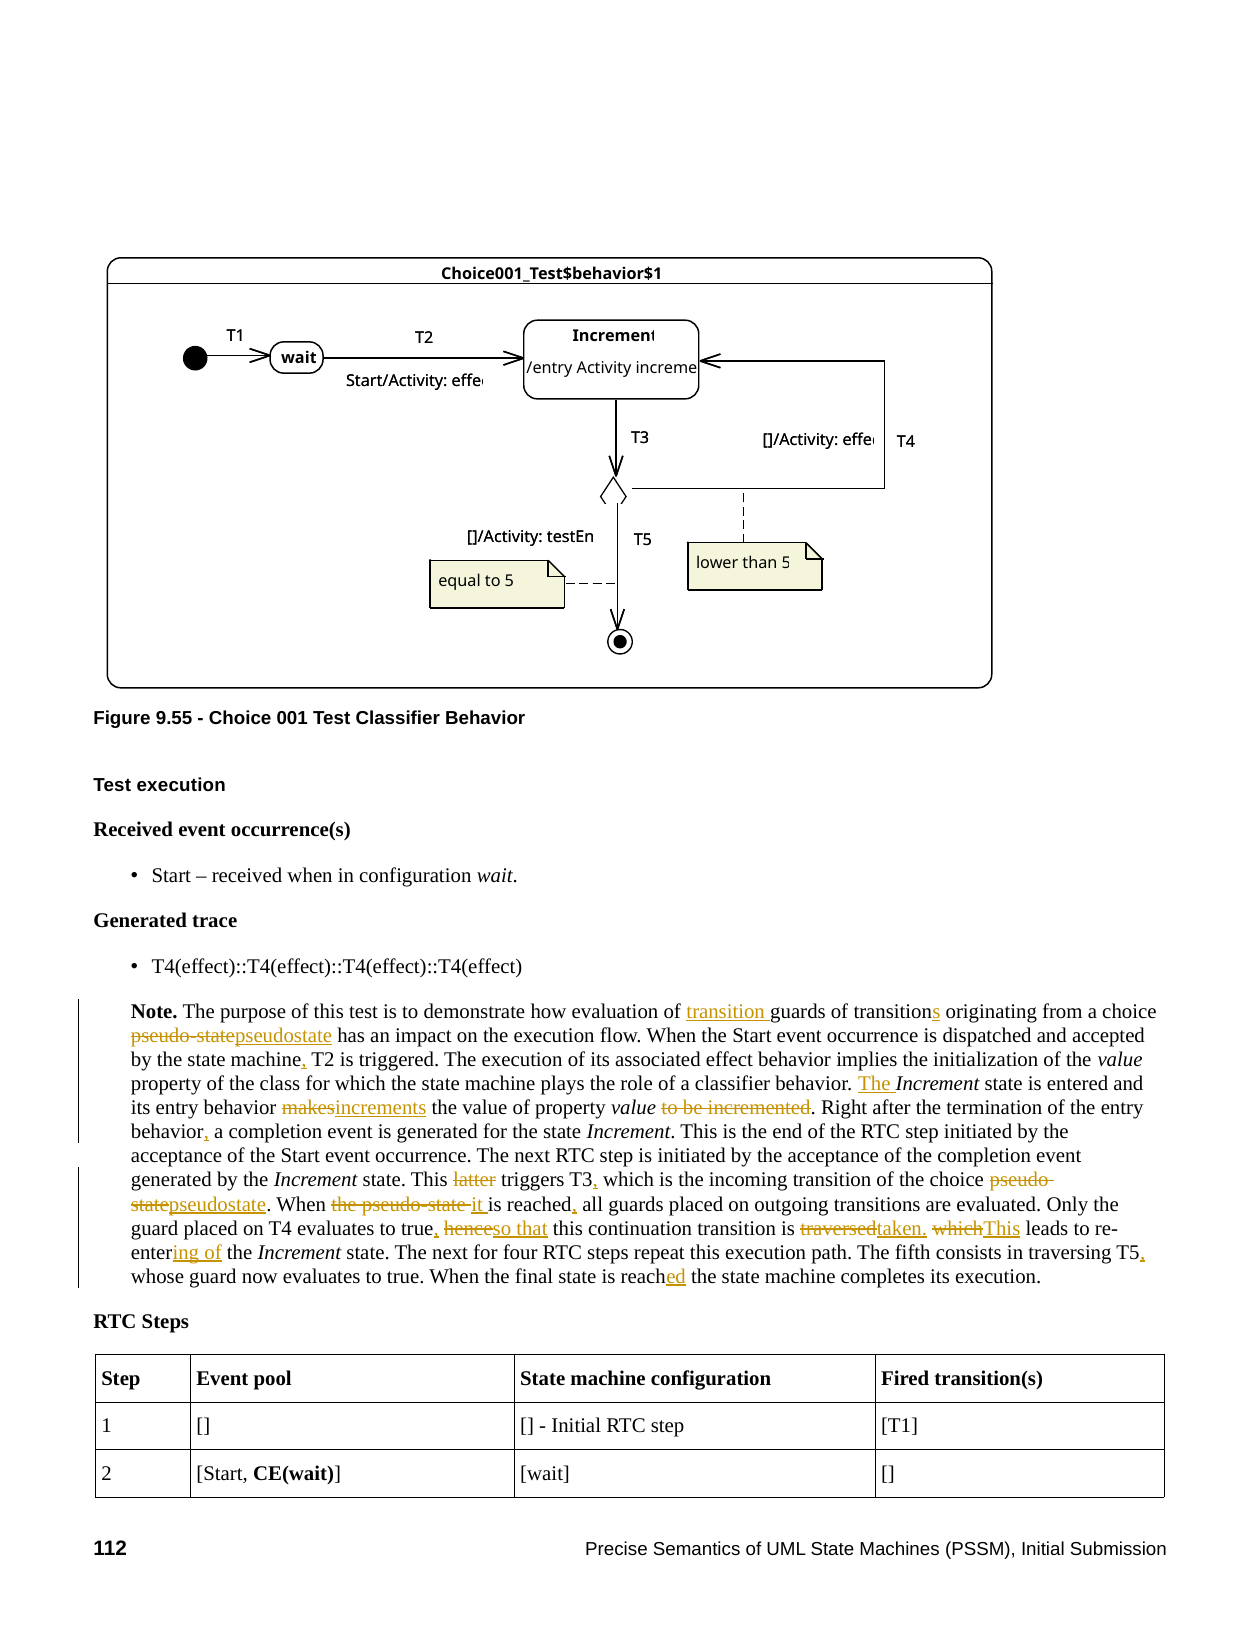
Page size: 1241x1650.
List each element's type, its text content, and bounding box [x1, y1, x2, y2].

table_cell [] [876, 1450, 1164, 1497]
text RTC Steps [93, 1309, 1164, 1333]
text Generated trace [93, 908, 1164, 932]
table_cell [Start, CE(wait)] [191, 1450, 514, 1497]
list T4(effect)::T4(effect)::T4(effect)::T4(effect) [131, 953, 1164, 978]
text Note. The purpose of this test is to demonstrate how evaluation of transition guards of transitions originating from a choice pseudostate has an impact on the execution flow. When the Start event occurrence is dispatched and accepted by the state machine, T2 is triggered. The execution of its associated effect behavior implies the initialization of the value property of the class for which the state machine plays the role of a classifier behavior. The Increment state is entered and its entry behavior increments the value of property value . Right after the termination of the entry behavior, a completion event is generated for the state Increment. This is the end of the RTC step initiated by the acceptance of the Start event occurrence. The next RTC step is initiated by the acceptance of the completion event generated by the Increment state. This triggers T3, which is the incoming transition of the choice pseudostate. When it is reached, all guards placed on outgoing transitions are evaluated. Only the guard placed on T4 evaluates to true, so that this continuation transition is taken. This leads to re-entering of the Increment state. The next for four RTC steps repeat this execution path. The fifth consists in traversing T5, whose guard now evaluates to true. When the final state is reached the state machine completes its execution. [131, 999, 1164, 1288]
table_header Fired transition(s) [876, 1355, 1164, 1402]
subtitle Test execution [93, 774, 1164, 796]
table_cell 1 [96, 1403, 190, 1449]
table_header Step [96, 1355, 190, 1402]
table_header Event pool [191, 1355, 514, 1402]
table_cell [] - Initial RTC step [515, 1403, 875, 1449]
table_cell [wait] [515, 1450, 875, 1497]
text Figure 9.55 - Choice 001 Test Classifier Behavior [93, 243, 1007, 728]
table_cell 2 [96, 1450, 190, 1497]
list Start – received when in configuration wait. [131, 862, 1164, 887]
table_cell [] [191, 1403, 514, 1449]
table_cell [T1] [876, 1403, 1164, 1449]
table_header State machine configuration [515, 1355, 875, 1402]
text Received event occurrence(s) [93, 817, 1164, 841]
